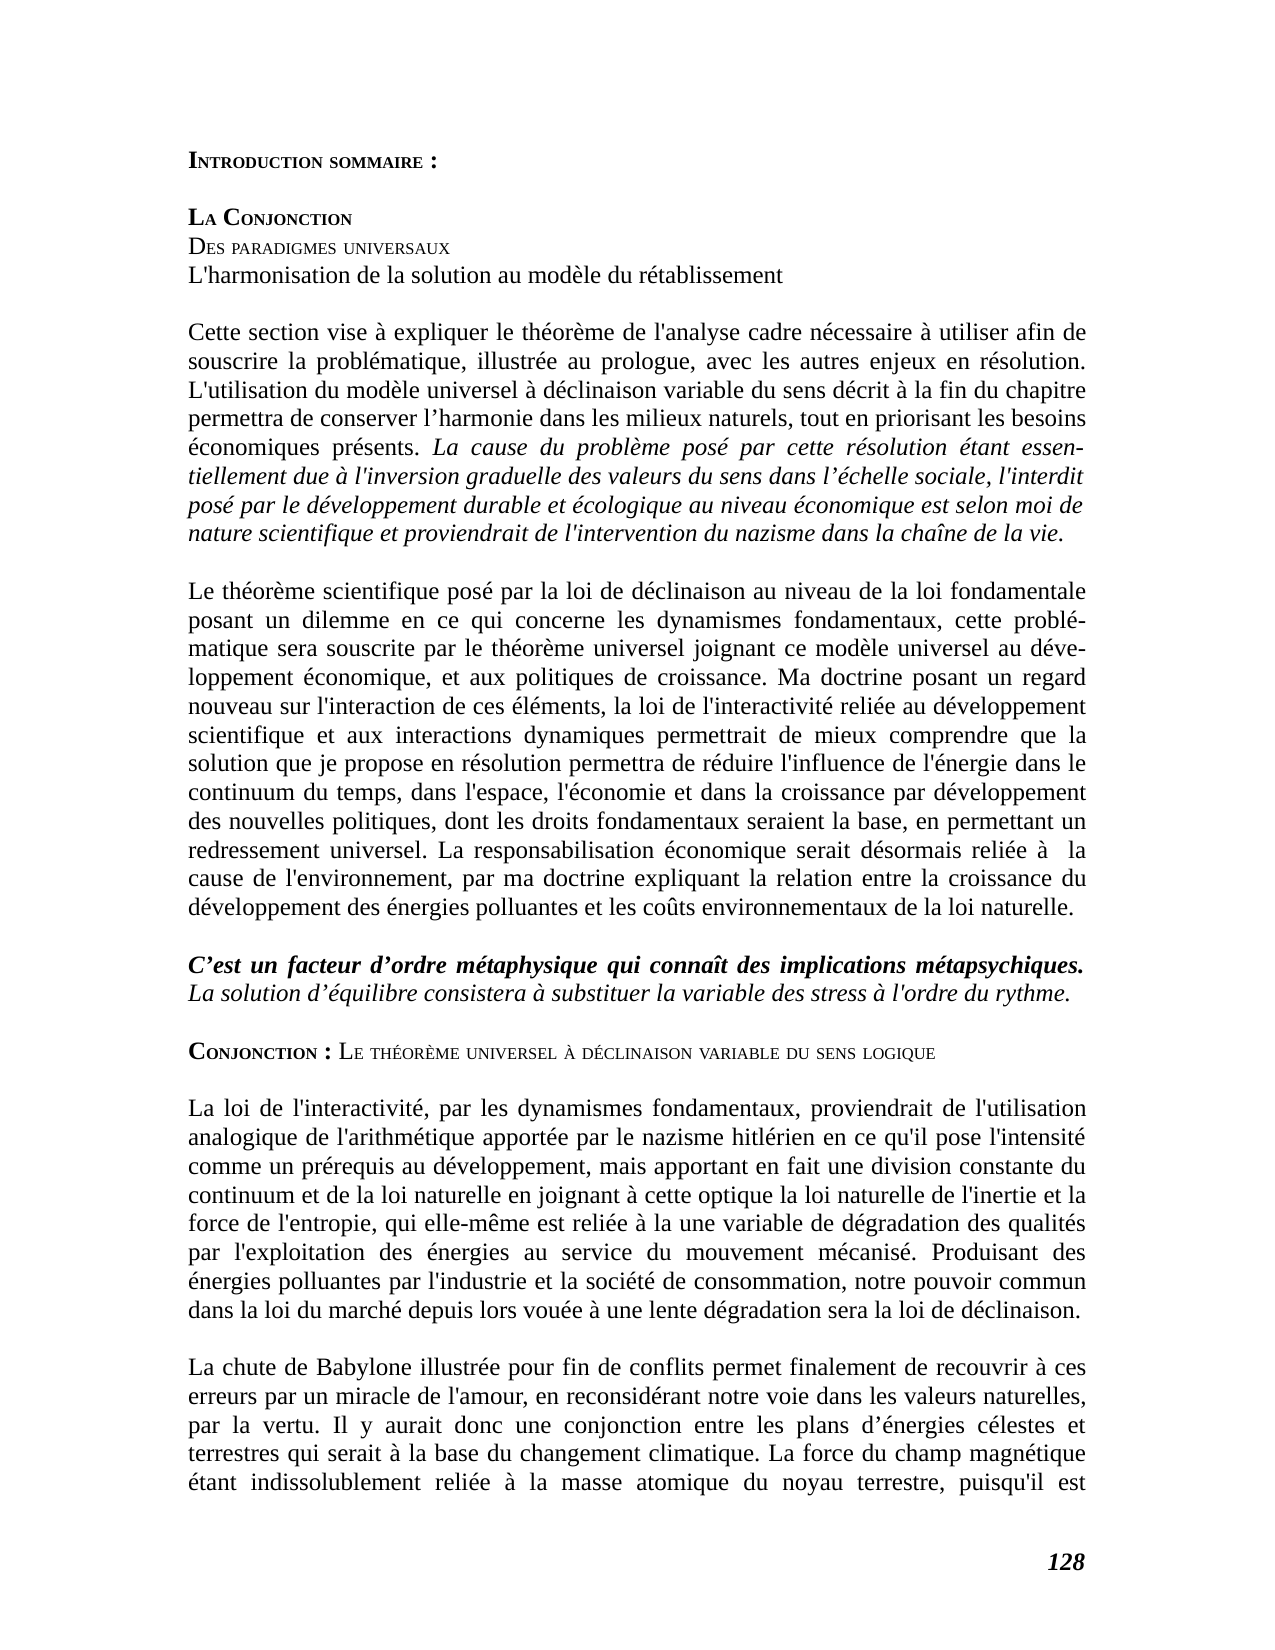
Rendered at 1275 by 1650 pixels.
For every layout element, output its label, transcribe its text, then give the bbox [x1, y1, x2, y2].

text Cette section vise à expliquer le théorème de l'analyse cadre nécessaire à utiliser afin de souscrire la problématique, illustrée au prologue, avec les autres enjeux en résolution. L'utilisation du modèle universel à déclinaison variable du sens décrit à la fin du chapitre permettra de conserver l’harmonie dans les milieux naturels, tout en priorisant les besoins économiques présents. La cause du problème posé par cette résolution étant essen-tiellement due à l'inversion graduelle des valeurs du sens dans l’échelle sociale, l'interdit posé par le développement durable et écologique au niveau économique est selon moi de nature scientifique et proviendrait de l'intervention du nazisme dans la chaîne de la vie. [188, 317, 1087, 547]
text Introduction sommaire : [188, 145, 1087, 173]
text L'harmonisation de la solution au modèle du rétablissement [188, 260, 1087, 288]
text Des paradigmes universaux [188, 231, 1087, 260]
text Le théorème scientifique posé par la loi de déclinaison au niveau de la loi fondamentale posant un dilemme en ce qui concerne les dynamismes fondamentaux, cette problé-matique sera souscrite par le théorème universel joignant ce modèle universel au déve-loppement économique, et aux politiques de croissance. Ma doctrine posant un regard nouveau sur l'interaction de ces éléments, la loi de l'interactivité reliée au développement scientifique et aux interactions dynamiques permettrait de mieux comprendre que la solution que je propose en résolution permettra de réduire l'influence de l'énergie dans le continuum du temps, dans l'espace, l'économie et dans la croissance par développement des nouvelles politiques, dont les droits fondamentaux seraient la base, en permettant un redressement universel. La responsabilisation économique serait désormais reliée à la cause de l'environnement, par ma doctrine expliquant la relation entre la croissance du développement des énergies polluantes et les coûts environnementaux de la loi naturelle. [188, 576, 1087, 921]
text Conjonction : Le théorème universel à déclinaison variable du sens logique [188, 1036, 1087, 1065]
text La loi de l'interactivité, par les dynamismes fondamentaux, proviendrait de l'utilisation analogique de l'arithmétique apportée par le nazisme hitlérien en ce qu'il pose l'intensité comme un prérequis au développement, mais apportant en fait une division constante du continuum et de la loi naturelle en joignant à cette optique la loi naturelle de l'inertie et la force de l'entropie, qui elle-même est reliée à la une variable de dégradation des qualités par l'exploitation des énergies au service du mouvement mécanisé. Produisant des énergies polluantes par l'industrie et la société de consommation, notre pouvoir commun dans la loi du marché depuis lors vouée à une lente dégradation sera la loi de déclinaison. [188, 1093, 1087, 1323]
text C’est un facteur d’ordre métaphysique qui connaît des implications métapsychiques. La solution d’équilibre consistera à substituer la variable des stress à l'ordre du rythme. [188, 950, 1087, 1007]
text La Conjonction [188, 202, 1087, 231]
text La chute de Babylone illustrée pour fin de conflits permet finalement de recouvrir à ces erreurs par un miracle de l'amour, en reconsidérant notre voie dans les valeurs naturelles, par la vertu. Il y aurait donc une conjonction entre les plans d’énergies célestes et terrestres qui serait à la base du changement climatique. La force du champ magnétique étant indissolublement reliée à la masse atomique du noyau terrestre, puisqu'il est [188, 1352, 1087, 1496]
